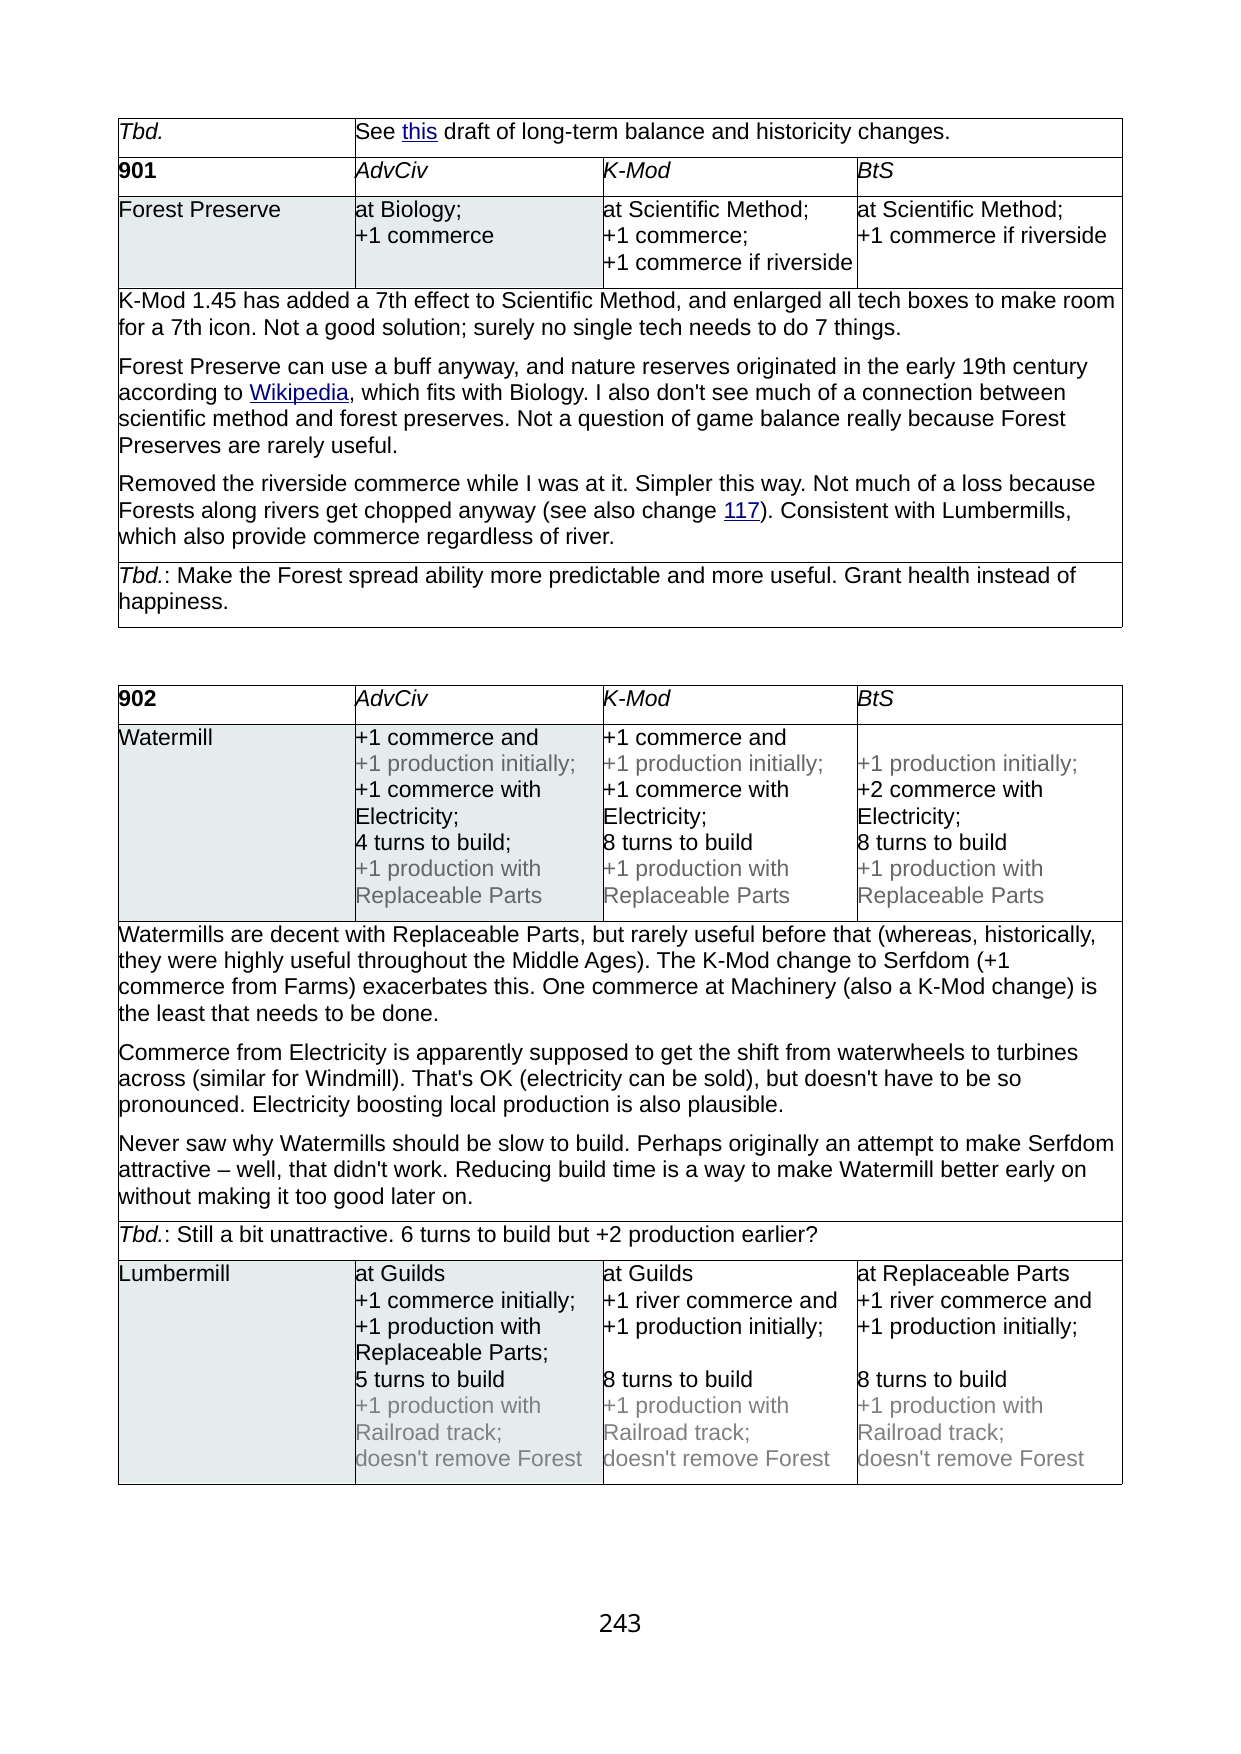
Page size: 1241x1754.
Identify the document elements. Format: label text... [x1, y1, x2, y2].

table_cell at Guilds +1 commerce initially; +1 production with Replaceable Parts; 5 turns to build +1 production with Railroad track; doesn't remove Forest [356, 1261, 603, 1483]
table_cell Tbd.: Make the Forest spread ability more predictable and more useful. Grant health instead of happiness. [119, 563, 1122, 627]
table_header K-Mod [604, 686, 857, 723]
table_cell See this draft of long-term balance and historicity changes. [356, 119, 1122, 157]
table_cell BtS [858, 158, 1122, 196]
table_cell +1 production initially; +2 commerce with Electricity; 8 turns to build +1 production with Replaceable Parts [858, 725, 1122, 921]
table_cell Tbd. [119, 119, 355, 157]
table_cell at Scientific Method; +1 commerce; +1 commerce if riverside [604, 197, 857, 287]
table_cell +1 commerce and +1 production initially; +1 commerce with Electricity; 4 turns to build; +1 production with Replaceable Parts [356, 725, 603, 921]
table_cell Watermill [119, 725, 355, 921]
table_header 902 [119, 686, 355, 723]
table_cell at Guilds +1 river commerce and +1 production initially; 8 turns to build +1 production with Railroad track; doesn't remove Forest [604, 1261, 857, 1483]
table_header BtS [858, 686, 1122, 723]
table_cell at Biology; +1 commerce [356, 197, 603, 287]
table_header AdvCiv [356, 686, 603, 723]
table_cell AdvCiv [356, 158, 603, 196]
table_cell Forest Preserve [119, 197, 355, 287]
table_cell K-Mod 1.45 has added a 7th effect to Scientific Method, and enlarged all tech boxes to make room for a 7th icon. Not a good solution; surely no single tech needs to do 7 things. Forest Preserve can use a buff anyway, and nature reserves originated in the early 19th century according to Wikipedia, which fits with Biology. I also don't see much of a connection between scientific method and forest preserves. Not a question of game balance really because Forest Preserves are rarely useful. Removed the riverside commerce while I was at it. Simpler this way. Not much of a loss because Forests along rivers get chopped anyway (see also change 117). Consistent with Lumbermills, which also provide commerce regardless of river. [119, 289, 1122, 562]
table_cell Lumbermill [119, 1261, 355, 1483]
table_cell Watermills are decent with Replaceable Parts, but rarely useful before that (whereas, historically, they were highly useful throughout the Middle Ages). The K-Mod change to Serfdom (+1 commerce from Farms) exacerbates this. One commerce at Machinery (also a K-Mod change) is the least that needs to be done. Commerce from Electricity is apparently supposed to get the shift from waterwheels to turbines across (similar for Windmill). That's OK (electricity can be sold), but doesn't have to be so pronounced. Electricity boosting local production is also plausible. Never saw why Watermills should be slow to build. Perhaps originally an attempt to make Serfdom attractive – well, that didn't work. Reducing build time is a way to make Watermill better early on without making it too good later on. [119, 922, 1122, 1221]
table_cell +1 commerce and +1 production initially; +1 commerce with Electricity; 8 turns to build +1 production with Replaceable Parts [604, 725, 857, 921]
table_cell at Scientific Method; +1 commerce if riverside [858, 197, 1122, 287]
table_cell at Replaceable Parts +1 river commerce and +1 production initially; 8 turns to build +1 production with Railroad track; doesn't remove Forest [858, 1261, 1122, 1483]
table_cell K-Mod [604, 158, 857, 196]
table_cell Tbd.: Still a bit unattractive. 6 turns to build but +2 production earlier? [119, 1222, 1122, 1260]
table_cell 901 [119, 158, 355, 196]
